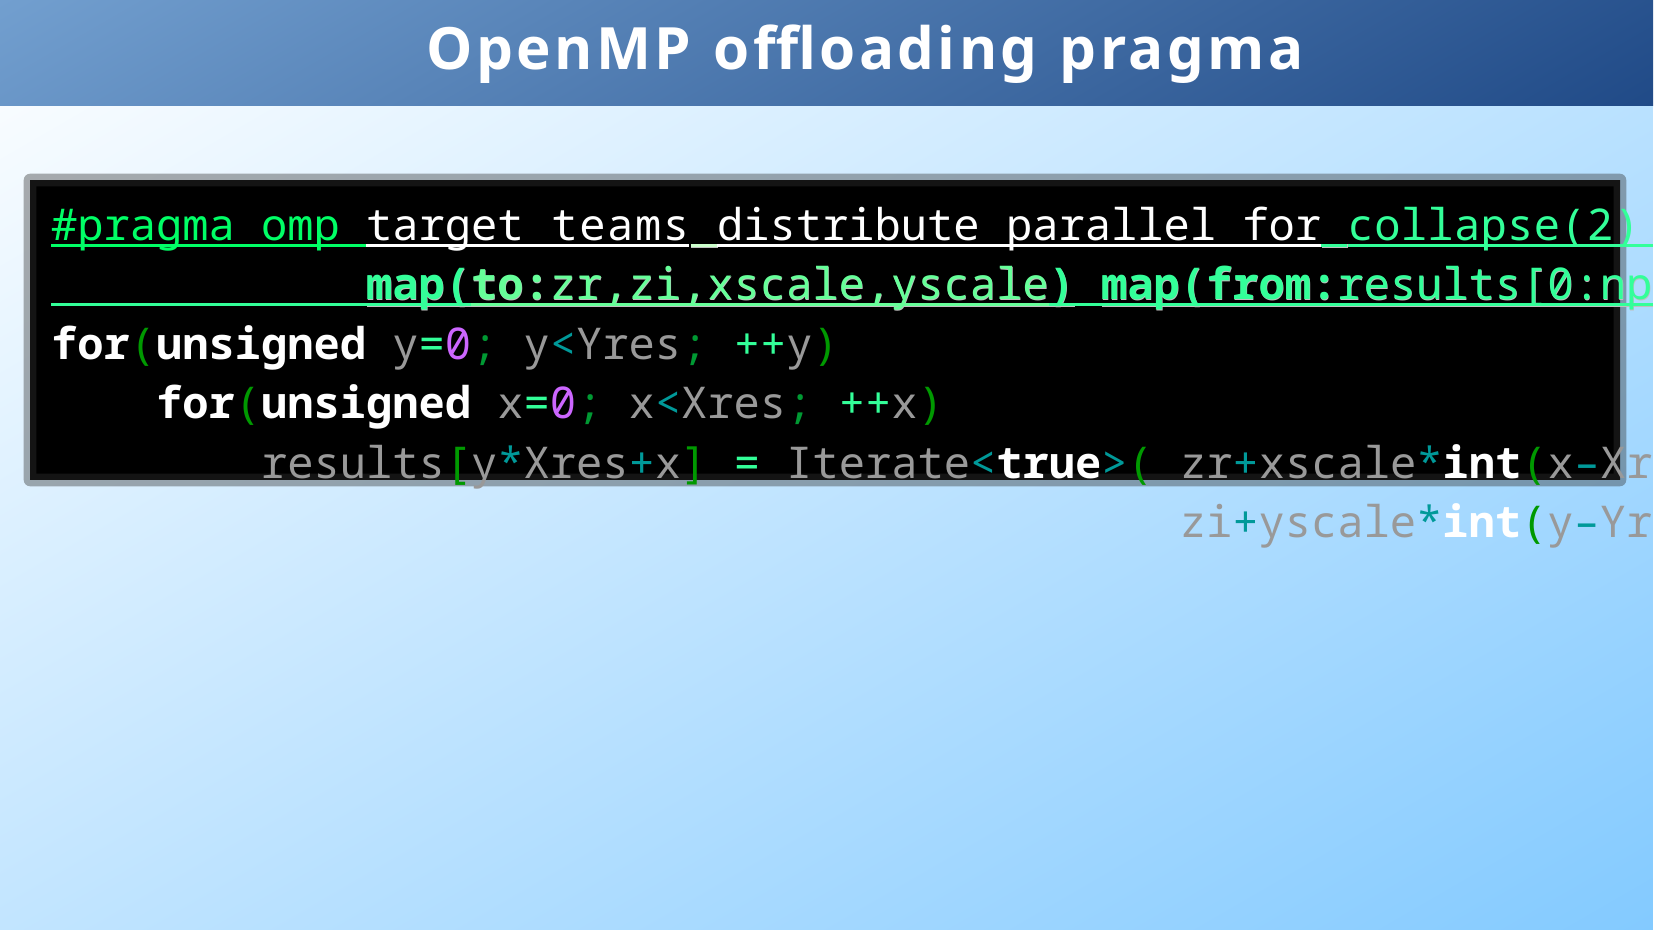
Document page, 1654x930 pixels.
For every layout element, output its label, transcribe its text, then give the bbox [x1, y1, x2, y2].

text_box OpenMP offloading pragma [0, 0, 1653, 106]
text_box #pragma omp target teams distribute parallel for collapse(2) \ map(to:zr,zi,xscale,yscale) map(from:results[0:npixels]) for(unsigned y=0; y<Yres; ++y) for(unsigned x=0; x<Xres; ++x) results[y*Xres+x] = Iterate<true>( zr+xscale*int(x–Xres/2), zi+yscale*int(y–Yres/2) ); [30, 180, 1621, 480]
